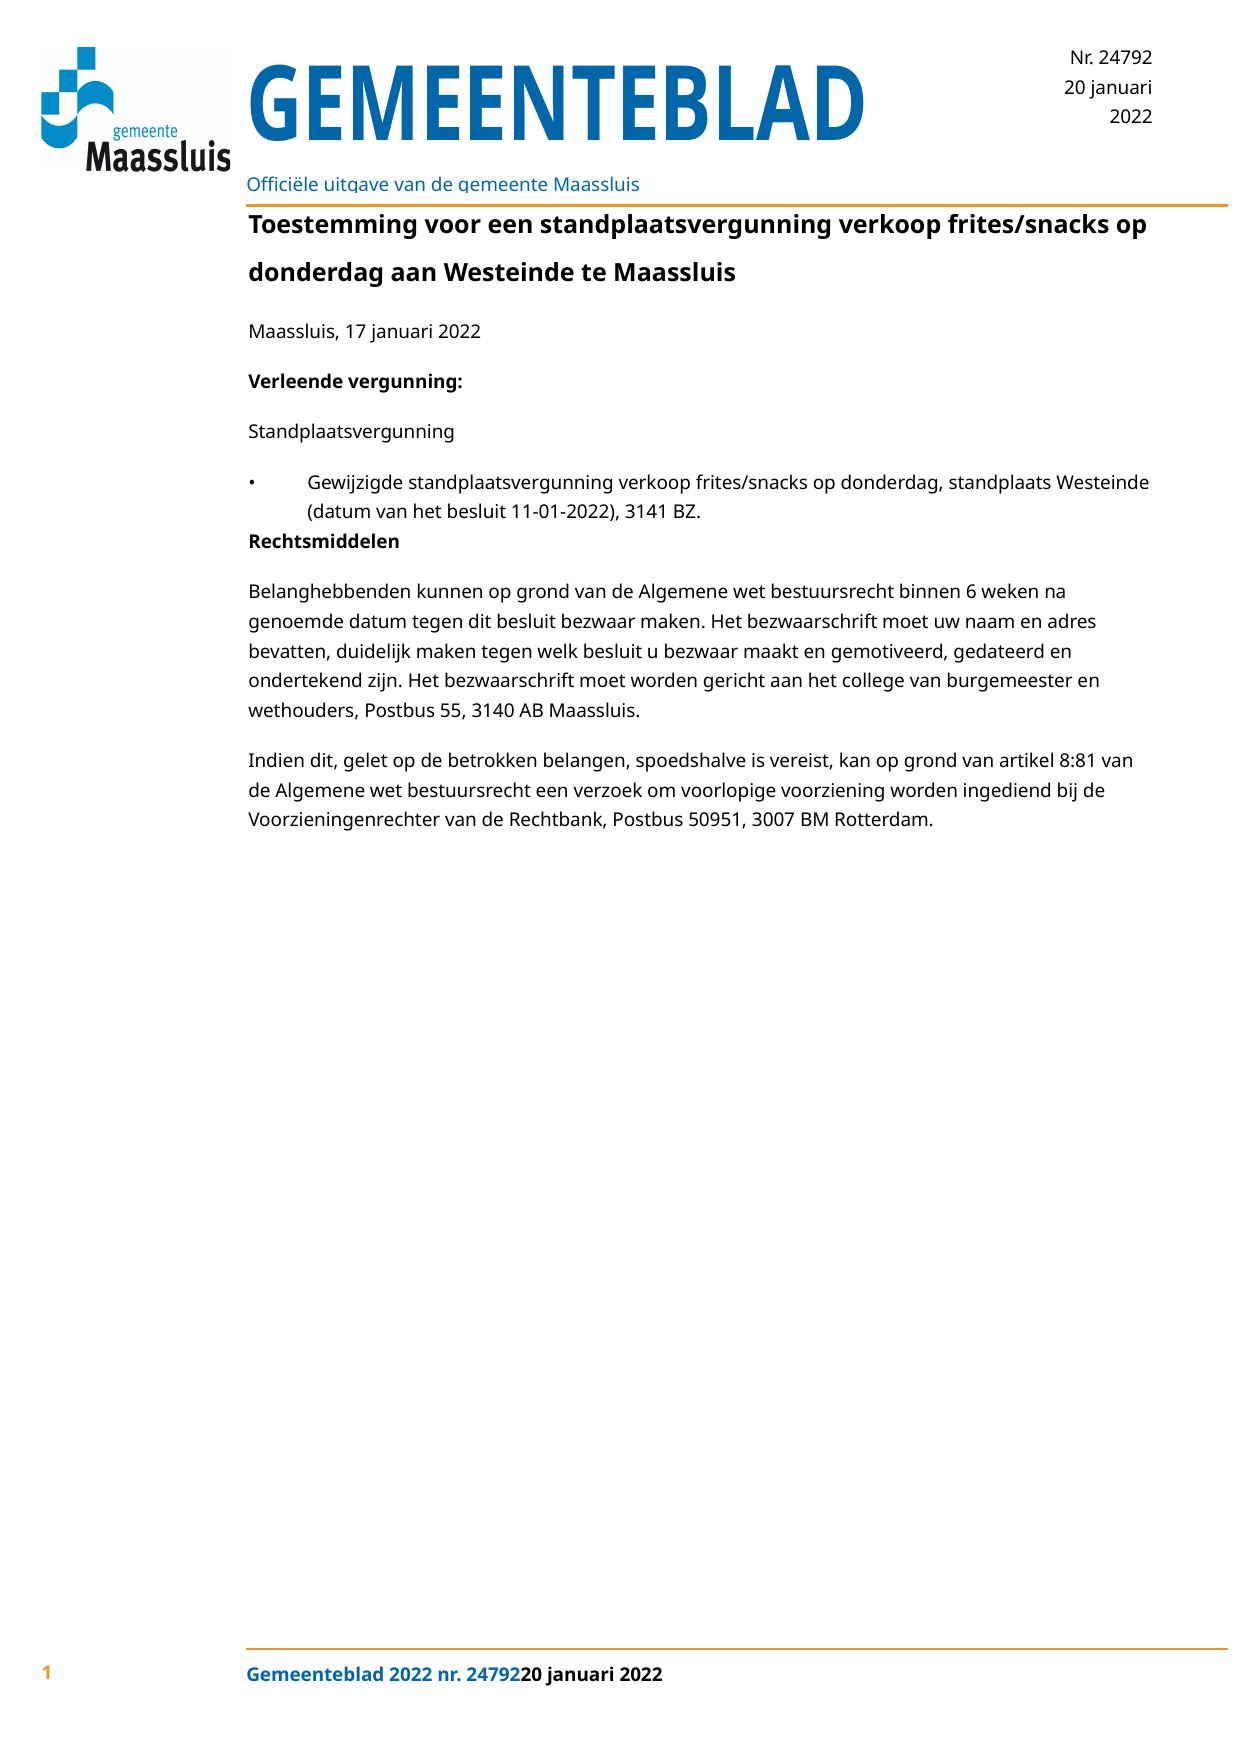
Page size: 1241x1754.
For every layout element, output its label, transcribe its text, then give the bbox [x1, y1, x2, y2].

text Toestemming voor een standplaatsvergunning verkoop frites/snacks op donderdag aan Westeinde te Maassluis [248, 207, 1152, 288]
text Standplaatsvergunning [248, 419, 1152, 444]
picture [41, 47, 77, 92]
text Indien dit, gelet op de betrokken belangen, spoedshalve is vereist, kan op grond van artikel 8:81 van de Algemene wet bestuursrecht een verzoek om voorlopige voorziening worden ingediend bij de Voorzieningenrechter van de Rechtbank, Postbus 50951, 3007 BM Rotterdam. [248, 747, 1152, 832]
list Gewijzigde standplaatsvergunning verkoop frites/snacks op donderdag, standplaats Westeinde (datum van het besluit 11-01-2022), 3141 BZ. [248, 469, 1152, 524]
text Rechtsmiddelen [248, 528, 1152, 554]
text Verleende vergunning: [248, 368, 1152, 394]
picture [41, 47, 231, 172]
text Maassluis, 17 januari 2022 [248, 318, 1152, 344]
text Belanghebbenden kunnen op grond van de Algemene wet bestuursrecht binnen 6 weken na genoemde datum tegen dit besluit bezwaar maken. Het bezwaarschrift moet uw naam en adres bevatten, duidelijk maken tegen welk besluit u bezwaar maakt en gemotiveerd, gedateerd en ondertekend zijn. Het bezwaarschrift moet worden gericht aan het college van burgemeester en wethouders, Postbus 55, 3140 AB Maassluis. [248, 579, 1152, 723]
